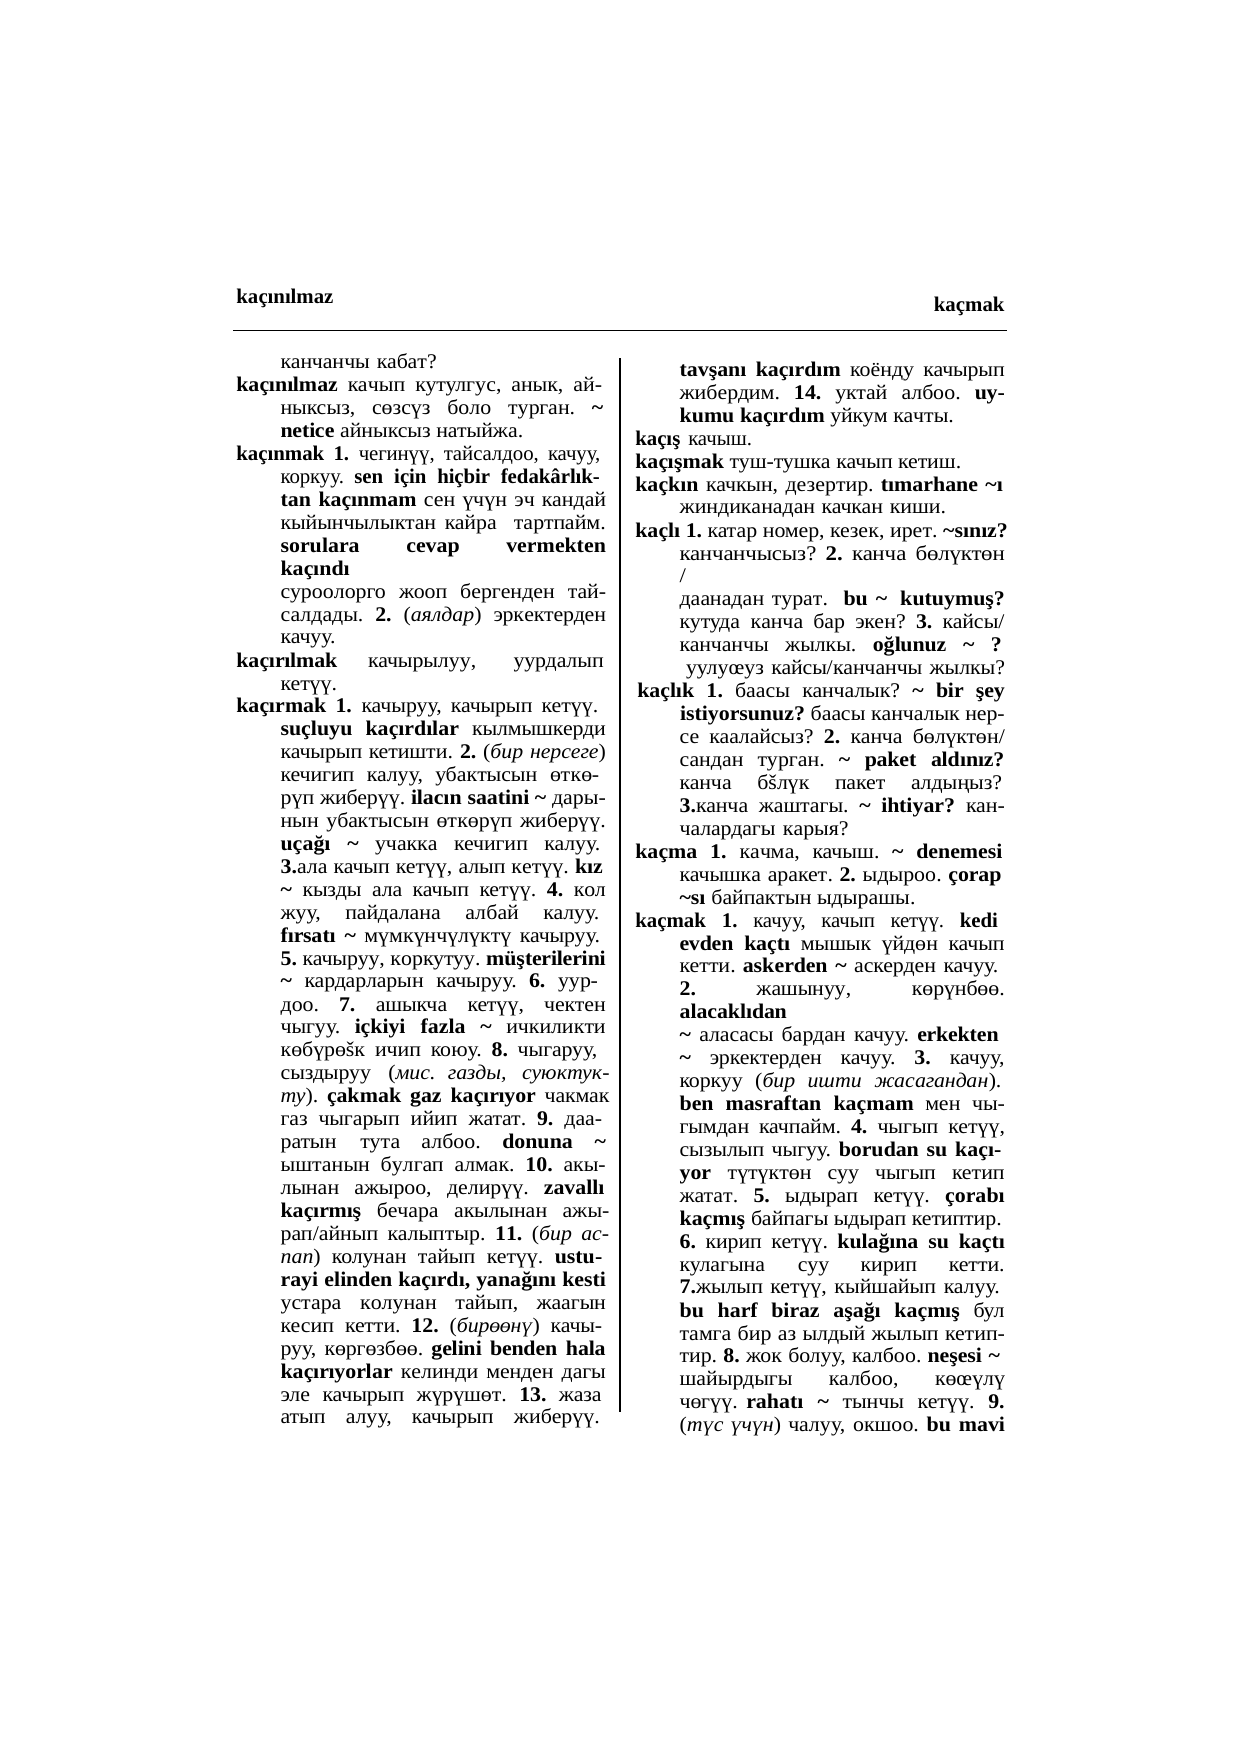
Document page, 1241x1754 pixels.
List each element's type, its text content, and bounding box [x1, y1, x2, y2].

text kaçışmak туш-тушка качып кетиш. [635, 450, 1004, 473]
text ~ кардарларын качыруу. 6. уур- [280, 969, 606, 992]
text suçluyu kaçırdılar кылмышкерди качырып кетишти. 2. (бир нерсеге) кечигип калуу, убактысын өткө- [280, 717, 606, 786]
text kaçlı 1. катар номер, кезек, ирет. ~sınız? [635, 519, 1060, 542]
text kaçış качыш. [635, 427, 1065, 450]
text суроолорго жооп бергенден тай- салдады. 2. (аялдар) эркектерден качуу. [280, 580, 606, 648]
text уулуœуз кайсы/канчанчы жылкы? kaçlık 1. баасы канчалык? ~ bir şey istiyorsunuz? баасы канчалык нер- [635, 656, 1004, 725]
text ратын тута албоо. donuna ~ ыштанын булгап алмак. 10. акы- лынан ажыроо, делирүү. zavallı [280, 1130, 606, 1199]
text kaçırmak 1. качыруу, качырып кетүү. [236, 694, 606, 717]
text се каалайсыз? 2. канча бөлүктөн/ сандан турган. ~ paket aldınız? канча бšлүк пакет алдыңыз? [679, 725, 1005, 794]
text качышка аракет. 2. ыдыроо. çorap [679, 863, 1005, 886]
text ben masraftan kaçmam мен чы- гымдан качпайм. 4. чыгып кетүү, сызылып чыгуу. borudan su kaçı- [679, 1092, 1005, 1161]
text rayi elinden kaçırdı, yanağını kesti устара колунан тайып, жаагын кесип кетти. 12. (бирөөнү) качы- [280, 1268, 606, 1337]
text доо. 7. ашыкча кетүү, чектен чыгуу. içkiyi fazla ~ ичкиликти көбүрөšк ичип коюу. 8. чыгаруу, [280, 993, 606, 1061]
text kaçırılmak качырылуу, уурдалып кетүү. [236, 649, 605, 694]
text ~ аласасы бардан качуу. erkekten [679, 1023, 1004, 1046]
text bu harf biraz aşağı kaçmış бул тамга бир аз ылдый жылып кетип- тир. 8. жок болуу, калбоо. neşesi ~ [679, 1299, 1005, 1367]
text ~sı байпактын ыдырашы. [679, 886, 917, 909]
text kaçmak 1. качуу, качып кетүү. kedi [635, 909, 1065, 932]
text канчанчысыз? 2. канча бөлүктөн / [679, 542, 1004, 587]
text руу, көргөзбөө. gelini benden hala kaçırıyorlar келинди менден дагы эле качырып жүрүшөт. 13. жаза [280, 1337, 606, 1406]
text сыздыруу (мис. газды, суюктук- ту). çakmak gaz kaçırıyor чакмак газ чыгарып ийип жатат. 9. даа- [280, 1061, 609, 1130]
text kaçınmak 1. чегинүү, тайсалдоо, качуу, коркуу. sen için hiçbir fedakârlık- [236, 442, 609, 488]
text 3.ала качып кетүү, алып кетүү. kız [280, 855, 606, 878]
text netice айныксыз натыйжа. [280, 419, 525, 442]
text рүп жиберүү. ilacın saatini ~ дары- нын убактысын өткөрүп жиберүү. uçağı ~ учакка кечигип калуу. [280, 786, 606, 855]
text fırsatı ~ мүмкүнчүлүктү качыруу. [280, 924, 606, 947]
text 2. жашынуу, көрүнбөө. alacaklıdan [679, 977, 1004, 1023]
text tavşanı kaçırdım коёнду качырып жибердим. 14. уктай албоо. uy- kumu kaçırdım уйкум качты. [679, 358, 1004, 427]
text канчанчы кабат? [280, 349, 439, 373]
text 3.канча жаштагы. ~ ihtiyar? кан- чалардагы карыя? [679, 794, 1005, 840]
text yor түтүктөн суу чыгып кетип жатат. 5. ыдырап кетүү. çorabı kaçmış байпагы ыдырап кетиптир. [679, 1161, 1005, 1230]
text evden kaçtı мышык үйдөн качып кетти. askerden ~ аскерден качуу. [679, 932, 1004, 977]
text kaçınılmaz [236, 284, 334, 308]
text kaçma 1. качма, качыш. ~ denemesi [635, 840, 1004, 863]
text жиндиканадан качкан киши. [679, 496, 949, 519]
text даанадан турат. bu ~ kutuymuş? кутуда канча бар экен? 3. кайсы/ канчанчы жылкы. oğlunuz ~ ? [679, 587, 1004, 656]
text ~ кызды ала качып кетүү. 4. кол жуу, пайдалана албай калуу. [280, 878, 606, 924]
text 6. кирип кетүү. kulağına su kaçtı кулагына суу кирип кетти. 7.жылып кетүү, кыйшайып калуу. [679, 1230, 1005, 1298]
text kaçmak [934, 292, 1065, 316]
text kaçınılmaz качып кутулгус, анык, ай- ныксыз, сөзсүз боло турган. ~ [236, 373, 609, 419]
text ~ эркектерден качуу. 3. качуу, коркуу (бир ишти жасагандан). [679, 1046, 1005, 1092]
text tan kaçınmam сен үчүн эч кандай кыйынчылыктан кайра тартпайм. sorulara cevap vermekten kaçındı [280, 488, 606, 580]
text шайырдыгы калбоо, көœүлү чөгүү. rahatı ~ тынчы кетүү. 9. (түс үчүн) чалуу, окшоо. bu mavi [679, 1367, 1005, 1436]
text kaçırmış бечара акылынан ажы- рап/айнып калыптыр. 11. (бир ас- пап) колунан тайып кетүү. ustu- [280, 1199, 609, 1268]
text 5. качыруу, коркутуу. müşterilerini [280, 947, 606, 969]
text атып алуу, качырып жиберүү. [280, 1406, 606, 1428]
text kaçkın качкын, дезертир. tımarhane ~ı [635, 473, 1063, 496]
